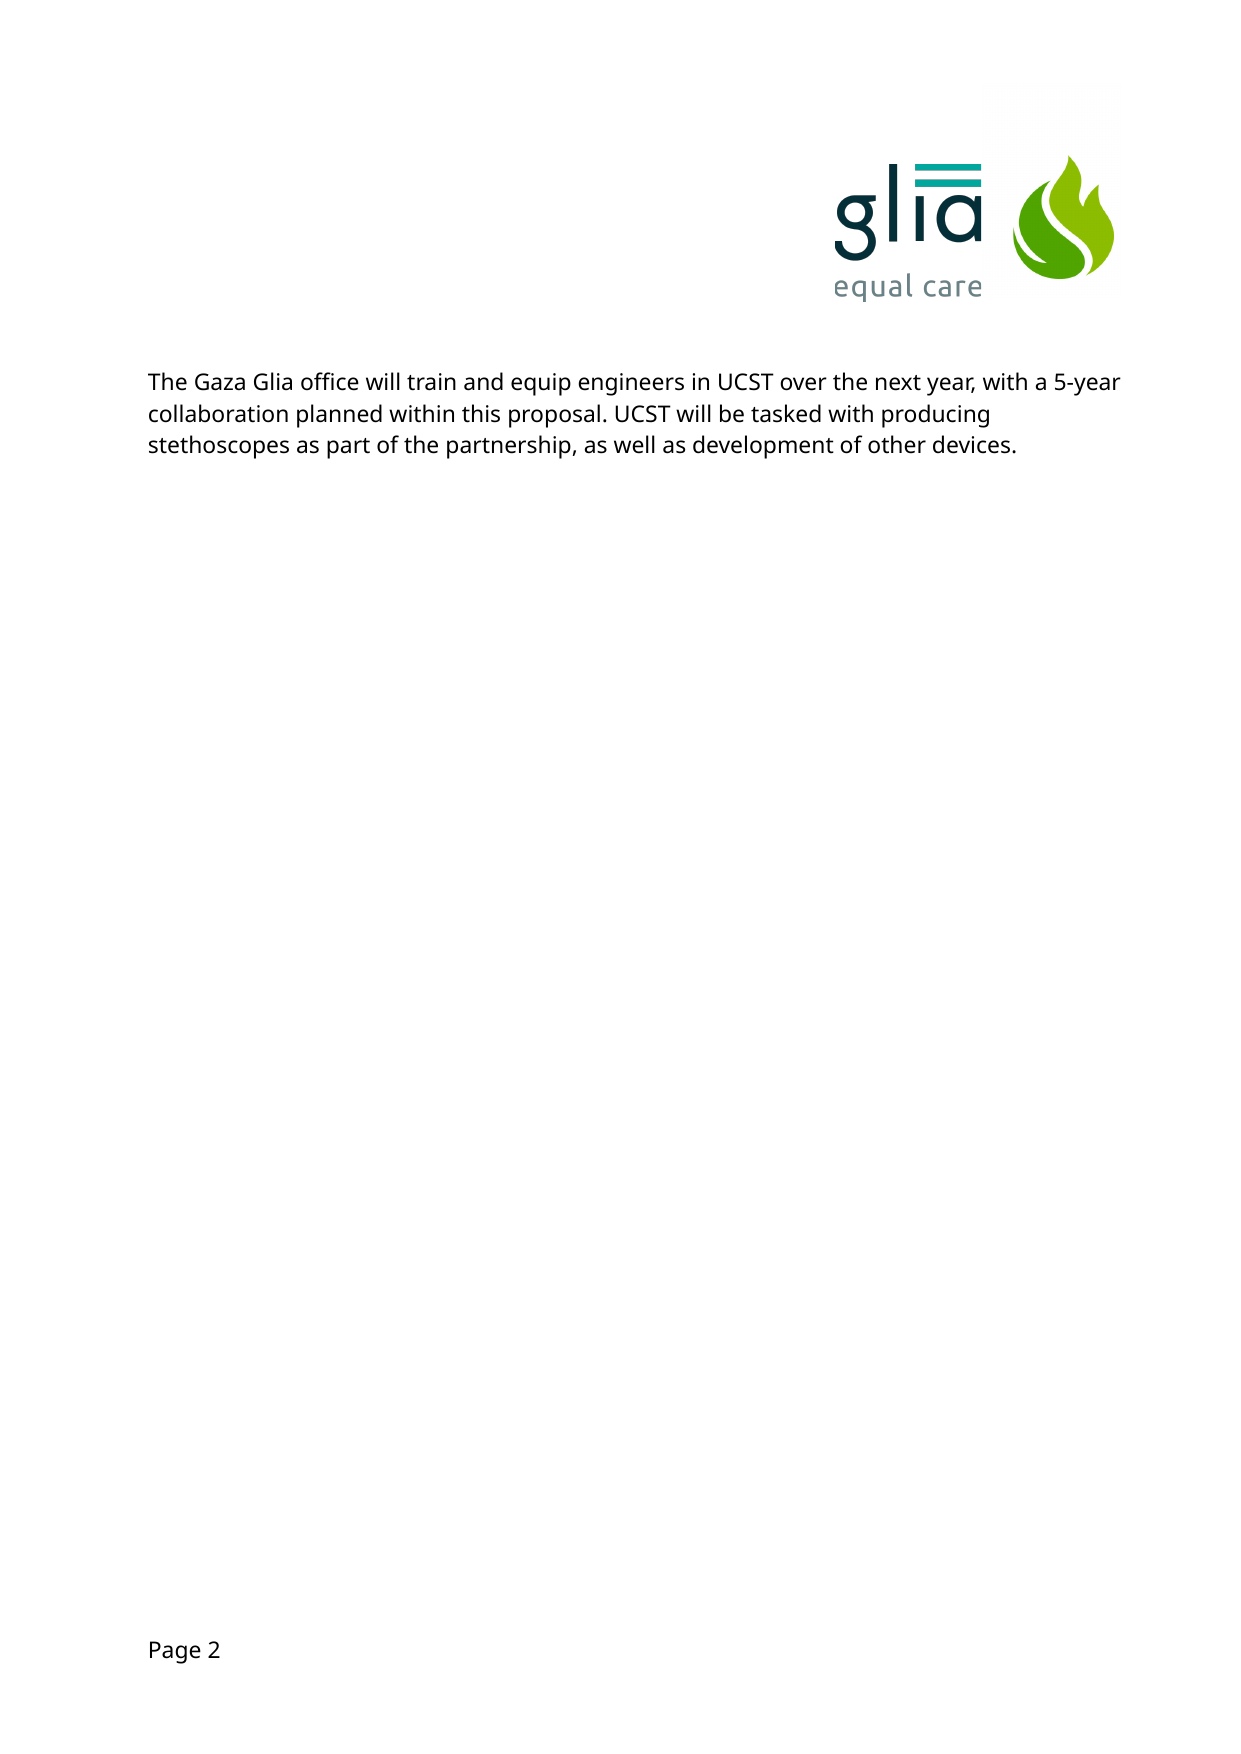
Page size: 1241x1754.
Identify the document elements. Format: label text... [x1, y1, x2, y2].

text The Gaza Glia office will train and equip engineers in UCST over the next year, with a 5-year collaboration planned within this proposal. UCST will be tasked with producing stethoscopes as part of the partnership, as well as development of other devices. [148, 366, 1122, 460]
picture [845, 203, 865, 222]
picture [835, 83, 1026, 313]
